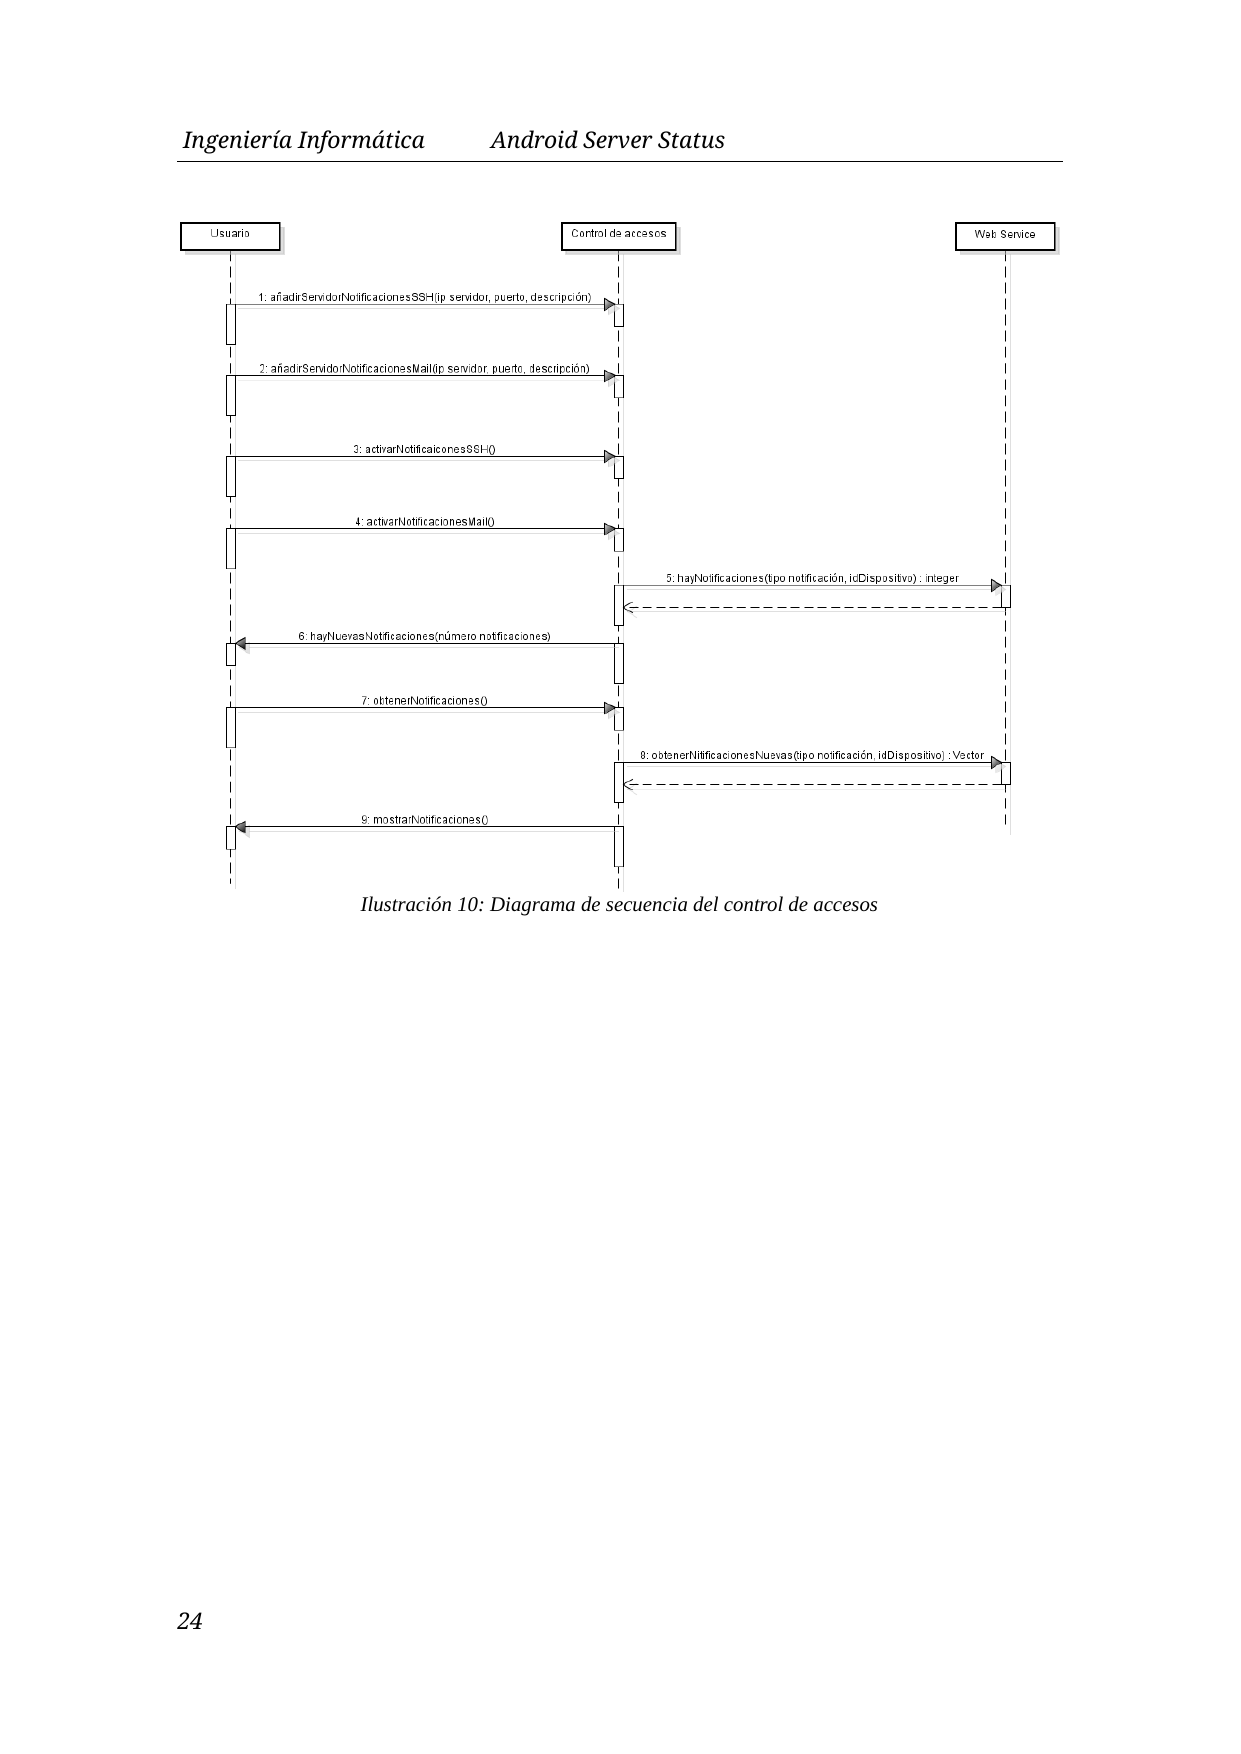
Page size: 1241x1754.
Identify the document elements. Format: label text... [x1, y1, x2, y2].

text Ilustración 10: Diagrama de secuencia del control de accesos [177, 892, 1063, 916]
picture [177, 219, 1063, 892]
